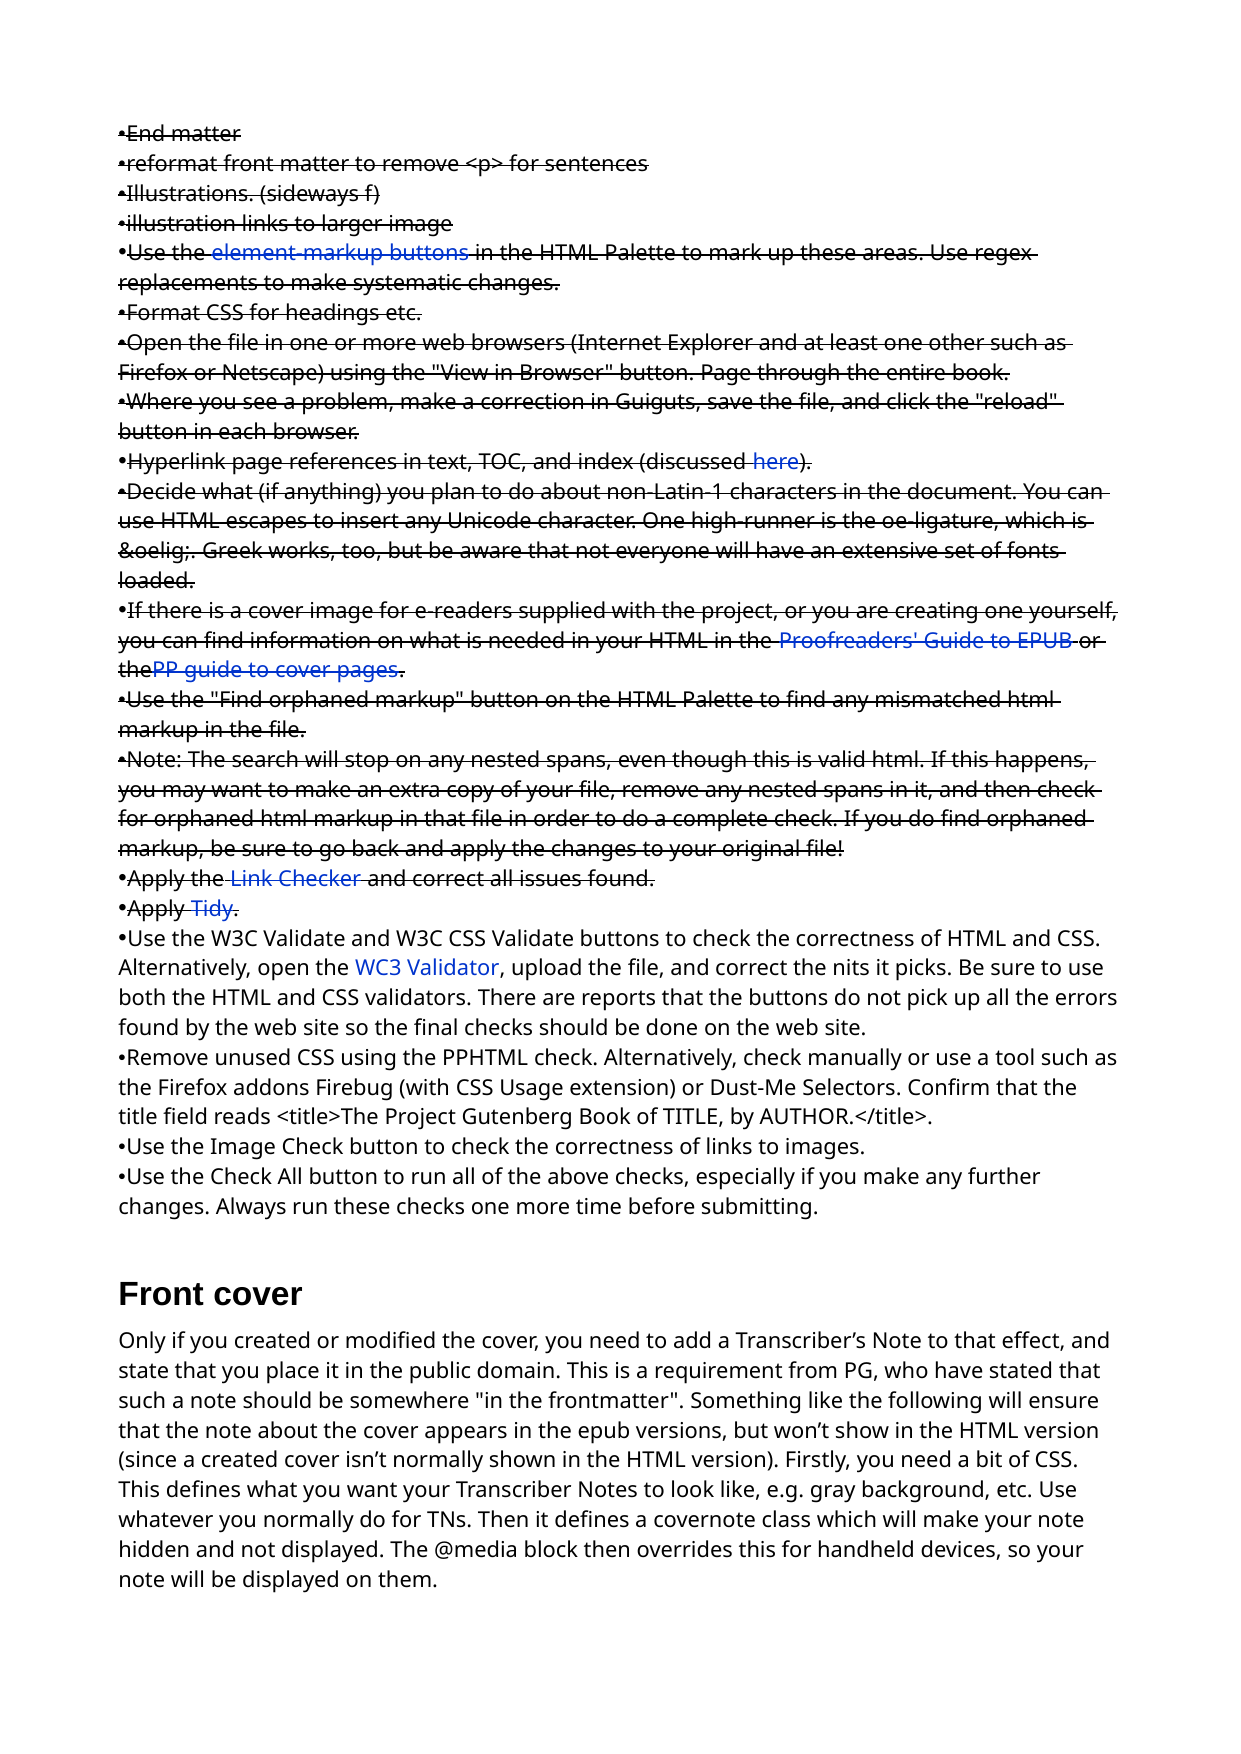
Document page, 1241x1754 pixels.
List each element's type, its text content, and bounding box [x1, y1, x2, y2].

list Illustrations. (sideways f) [118, 178, 1122, 207]
list Apply Tidy. [118, 893, 1122, 922]
list Use the Check All button to run all of the above checks, especially if you make any further changes. Always run these checks one more time before submitting. [118, 1161, 1122, 1220]
list Use the "Find orphaned markup" button on the HTML Palette to find any mismatched html markup in the file. [118, 684, 1122, 744]
list Format CSS for headings etc. [118, 297, 1122, 327]
list Open the file in one or more web browsers (Internet Explorer and at least one other such as Firefox or Netscape) using the "View in Browser" button. Page through the entire book. [118, 327, 1122, 386]
list Use the W3C Validate and W3C CSS Validate buttons to check the correctness of HTML and CSS. Alternatively, open the WC3 Validator, upload the file, and correct the nits it picks. Be sure to use both the HTML and CSS validators. There are reports that the buttons do not pick up all the errors found by the web site so the final checks should be done on the web site. [118, 922, 1122, 1042]
list reformat front matter to remove <p> for sentences [118, 148, 1122, 178]
list If there is a cover image for e-readers supplied with the project, or you are creating one yourself, you can find information on what is needed in your HTML in the Proofreaders' Guide to EPUB or thePP guide to cover pages. [118, 595, 1122, 684]
text Only if you created or modified the cover, you need to add a Transcriber’s Note to that effect, and state that you place it in the public domain. This is a requirement from PG, who have stated that such a note should be somewhere "in the frontmatter". Something like the following will ensure that the note about the cover appears in the epub versions, but won’t show in the HTML version (since a created cover isn’t normally shown in the HTML version). Firstly, you need a bit of CSS. This defines what you want your Transcriber Notes to look like, e.g. gray background, etc. Use whatever you normally do for TNs. Then it defines a covernote class which will make your note hidden and not displayed. The @media block then overrides this for handheld devices, so your note will be displayed on them. [118, 1325, 1122, 1593]
list Where you see a problem, make a correction in Guiguts, save the file, and click the "reload" button in each browser. [118, 386, 1122, 446]
list Use the element-markup buttons in the HTML Palette to mark up these areas. Use regex replacements to make systematic changes. [118, 237, 1122, 297]
list Note: The search will stop on any nested spans, even though this is valid html. If this happens, you may want to make an extra copy of your file, remove any nested spans in it, and then check for orphaned html markup in that file in order to do a complete check. If you do find orphaned markup, be sure to go back and apply the changes to your original file! [118, 744, 1122, 863]
list illustration links to larger image [118, 207, 1122, 237]
list Use the Image Check button to check the correctness of links to images. [118, 1131, 1122, 1161]
list Hyperlink page references in text, TOC, and index (discussed here). [118, 446, 1122, 476]
subtitle Front cover [118, 1274, 1122, 1313]
list Decide what (if anything) you plan to do about non-Latin-1 characters in the document. You can use HTML escapes to insert any Unicode character. One high-runner is the oe-ligature, which is &oelig;. Greek works, too, but be aware that not everyone will have an extensive set of fonts loaded. [118, 476, 1122, 595]
list End matter [118, 118, 1122, 148]
list Apply the Link Checker and correct all issues found. [118, 863, 1122, 893]
list Remove unused CSS using the PPHTML check. Alternatively, check manually or use a tool such as the Firefox addons Firebug (with CSS Usage extension) or Dust-Me Selectors. Confirm that the title field reads <title>The Project Gutenberg Book of TITLE, by AUTHOR.</title>. [118, 1042, 1122, 1131]
